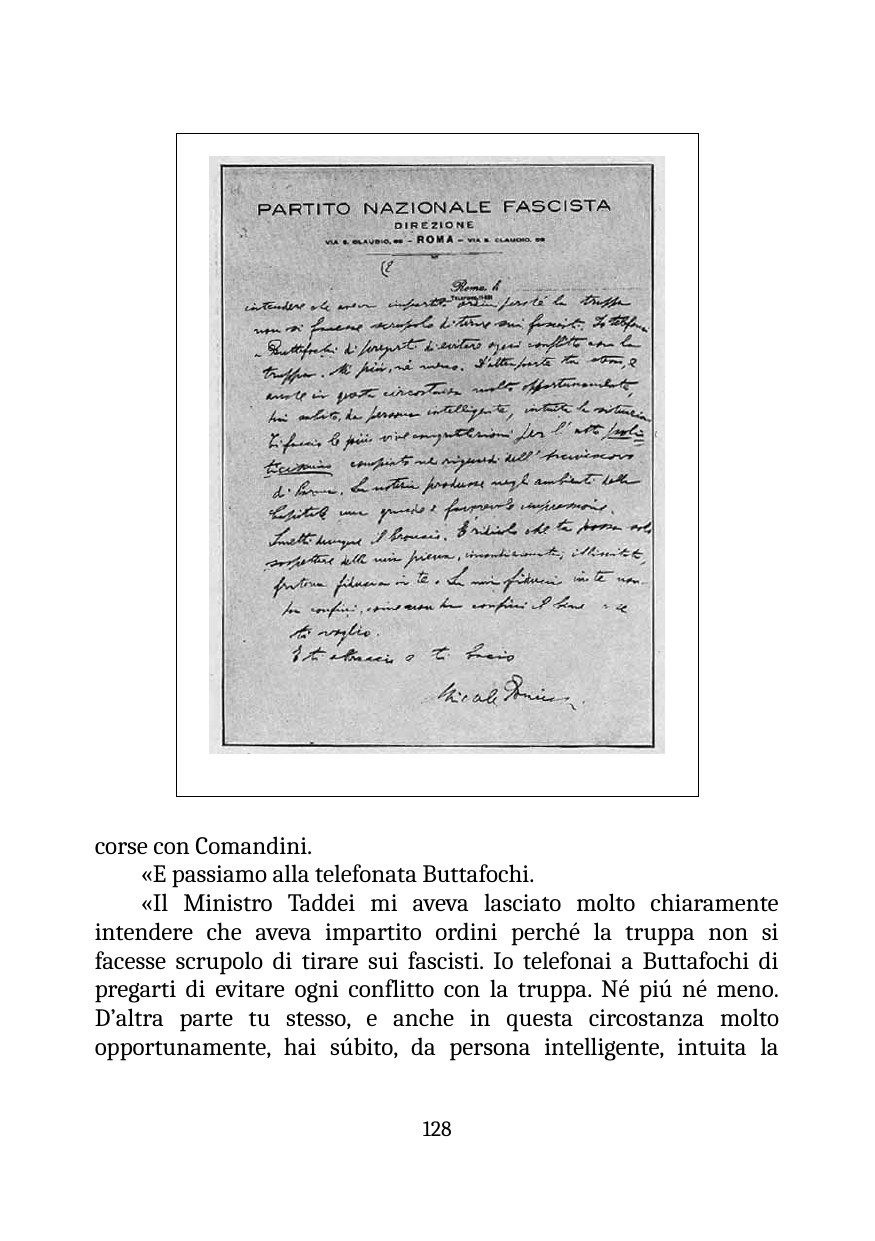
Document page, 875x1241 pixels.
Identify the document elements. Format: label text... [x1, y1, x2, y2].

picture [209, 156, 666, 754]
text «E passiamo alla telefonata Buttafochi. [94, 860, 779, 889]
text «Il Ministro Taddei mi aveva lasciato molto chiaramente intendere che aveva impartito ordini perché la truppa non si facesse scrupolo di tirare sui fascisti. Io telefonai a Buttafochi di pregarti di evitare ogni conflitto con la truppa. Né piú né meno. D’altra parte tu stesso, e anche in questa circostanza molto opportunamente, hai súbito, da persona intelligente, intuita la [94, 889, 779, 1062]
text corse con Comandini. [94, 94, 779, 860]
